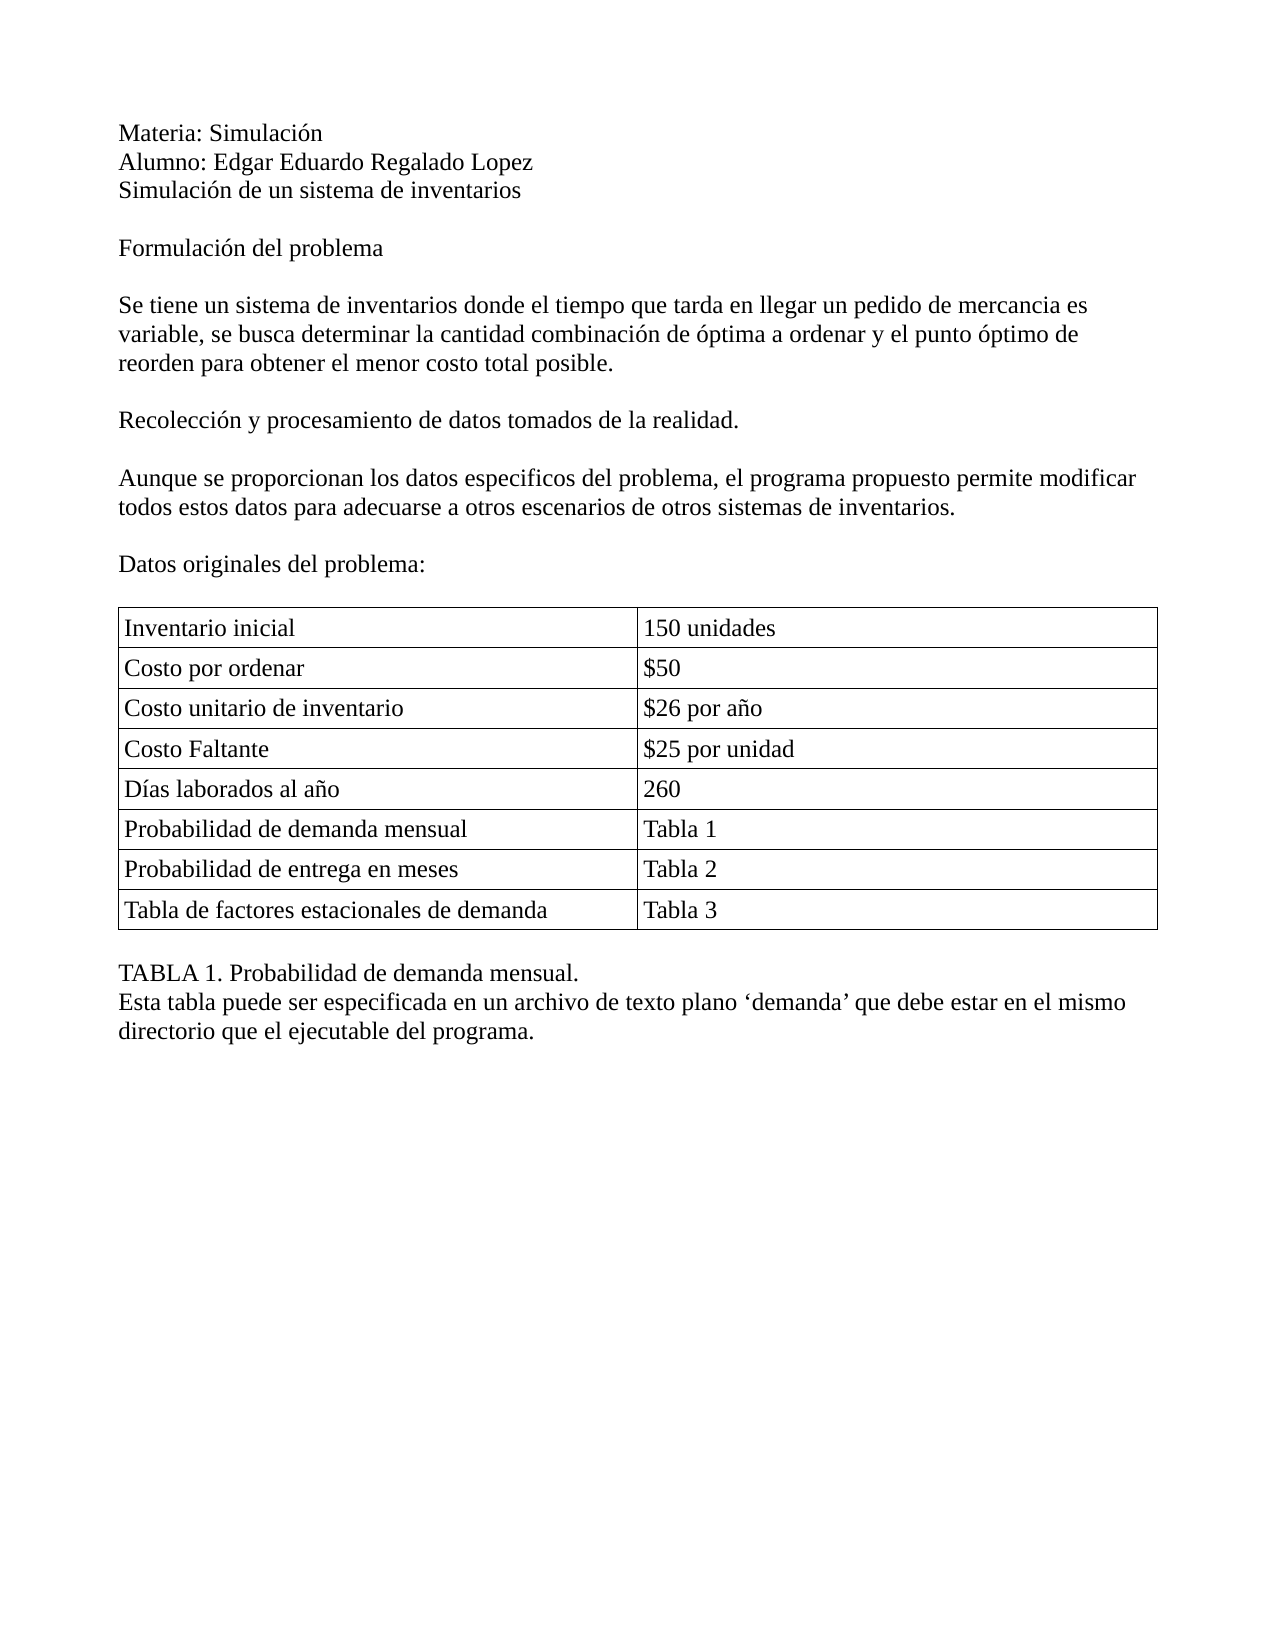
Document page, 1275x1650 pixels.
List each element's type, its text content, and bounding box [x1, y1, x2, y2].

text Simulación de un sistema de inventarios [118, 176, 1157, 204]
text Alumno: Edgar Eduardo Regalado Lopez [118, 147, 1157, 176]
table_cell $50 [638, 648, 1157, 687]
table_cell Probabilidad de entrega en meses [119, 850, 637, 889]
table_cell 260 [638, 769, 1157, 808]
text Formulación del problema [118, 233, 1157, 262]
table_cell Costo unitario de inventario [119, 689, 637, 728]
table_header Inventario inicial [119, 608, 637, 647]
table_cell Tabla de factores estacionales de demanda [119, 890, 637, 929]
table_cell Días laborados al año [119, 769, 637, 808]
table_cell Tabla 3 [638, 890, 1157, 929]
text Esta tabla puede ser especificada en un archivo de texto plano ‘demanda’ que debe estar en el mismo directorio que el ejecutable del programa. [118, 987, 1157, 1044]
text Materia: Simulación [118, 118, 1157, 147]
table_cell Tabla 1 [638, 810, 1157, 849]
table_cell Tabla 2 [638, 850, 1157, 889]
text Datos originales del problema: [118, 549, 1157, 578]
table_cell $25 por unidad [638, 729, 1157, 768]
table_cell Costo por ordenar [119, 648, 637, 687]
table_header 150 unidades [638, 608, 1157, 647]
table_cell $26 por año [638, 689, 1157, 728]
table_cell Costo Faltante [119, 729, 637, 768]
table_cell Probabilidad de demanda mensual [119, 810, 637, 849]
text Se tiene un sistema de inventarios donde el tiempo que tarda en llegar un pedido de mercancia es variable, se busca determinar la cantidad combinación de óptima a ordenar y el punto óptimo de reorden para obtener el menor costo total posible. [118, 291, 1157, 377]
text TABLA 1. Probabilidad de demanda mensual. [118, 958, 1157, 987]
text Recolección y procesamiento de datos tomados de la realidad. [118, 406, 1157, 434]
text Aunque se proporcionan los datos especificos del problema, el programa propuesto permite modificar todos estos datos para adecuarse a otros escenarios de otros sistemas de inventarios. [118, 463, 1157, 521]
